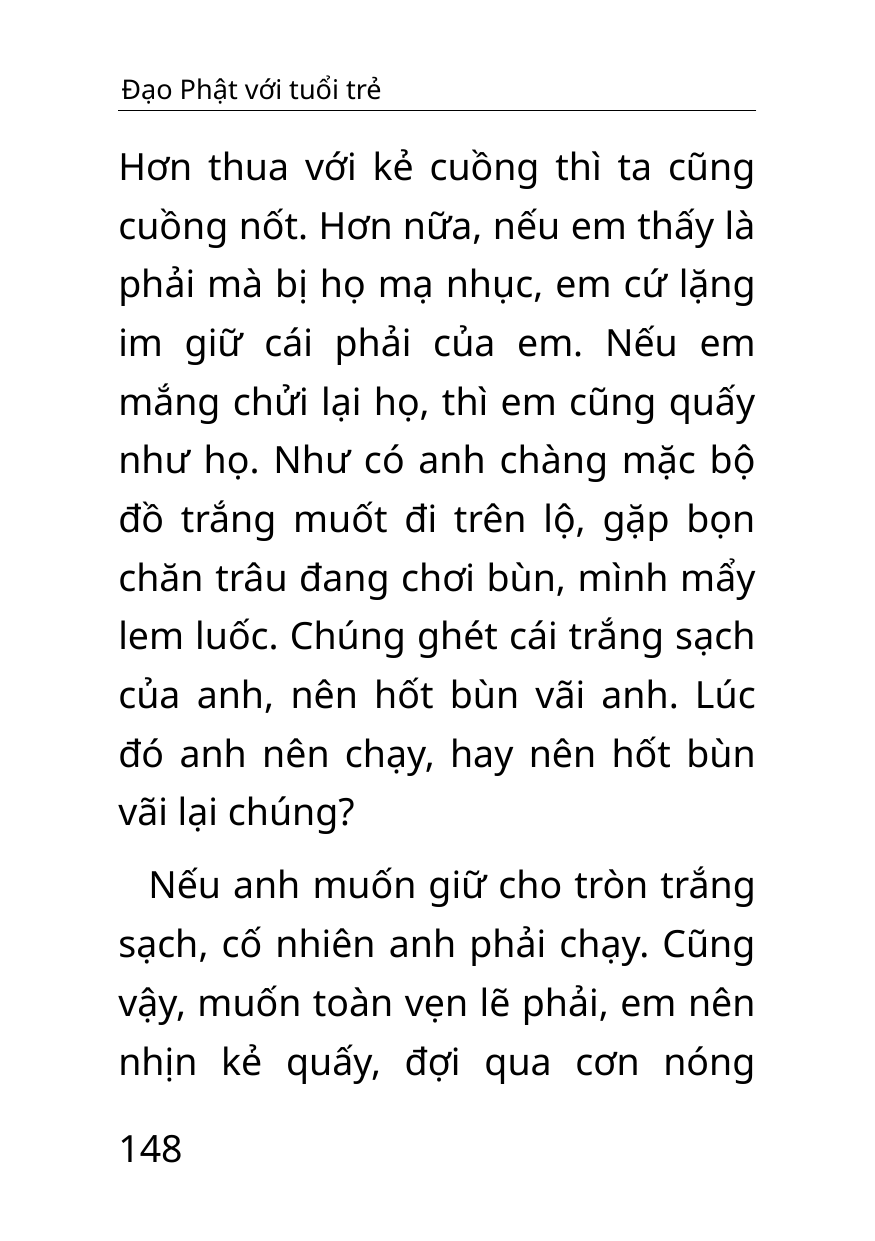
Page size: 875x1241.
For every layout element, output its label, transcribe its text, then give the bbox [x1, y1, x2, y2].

text Nếu anh muốn giữ cho tròn trắng sạch, cố nhiên anh phải chạy. Cũng vậy, muốn toàn vẹn lẽ phải, em nên nhịn kẻ quấy, đợi qua cơn nóng [118, 859, 756, 1086]
text Hơn thua với kẻ cuồng thì ta cũng cuồng nốt. Hơn nữa, nếu em thấy là phải mà bị họ mạ nhục, em cứ lặng im giữ cái phải của em. Nếu em mắng chửi lại họ, thì em cũng quấy như họ. Như có anh chàng mặc bộ đồ trắng muốt đi trên lộ, gặp bọn chăn trâu đang chơi bùn, mình mẩy lem luốc. Chúng ghét cái trắng sạch của anh, nên hốt bùn vãi anh. Lúc đó anh nên chạy, hay nên hốt bùn vãi lại chúng? [118, 141, 756, 837]
